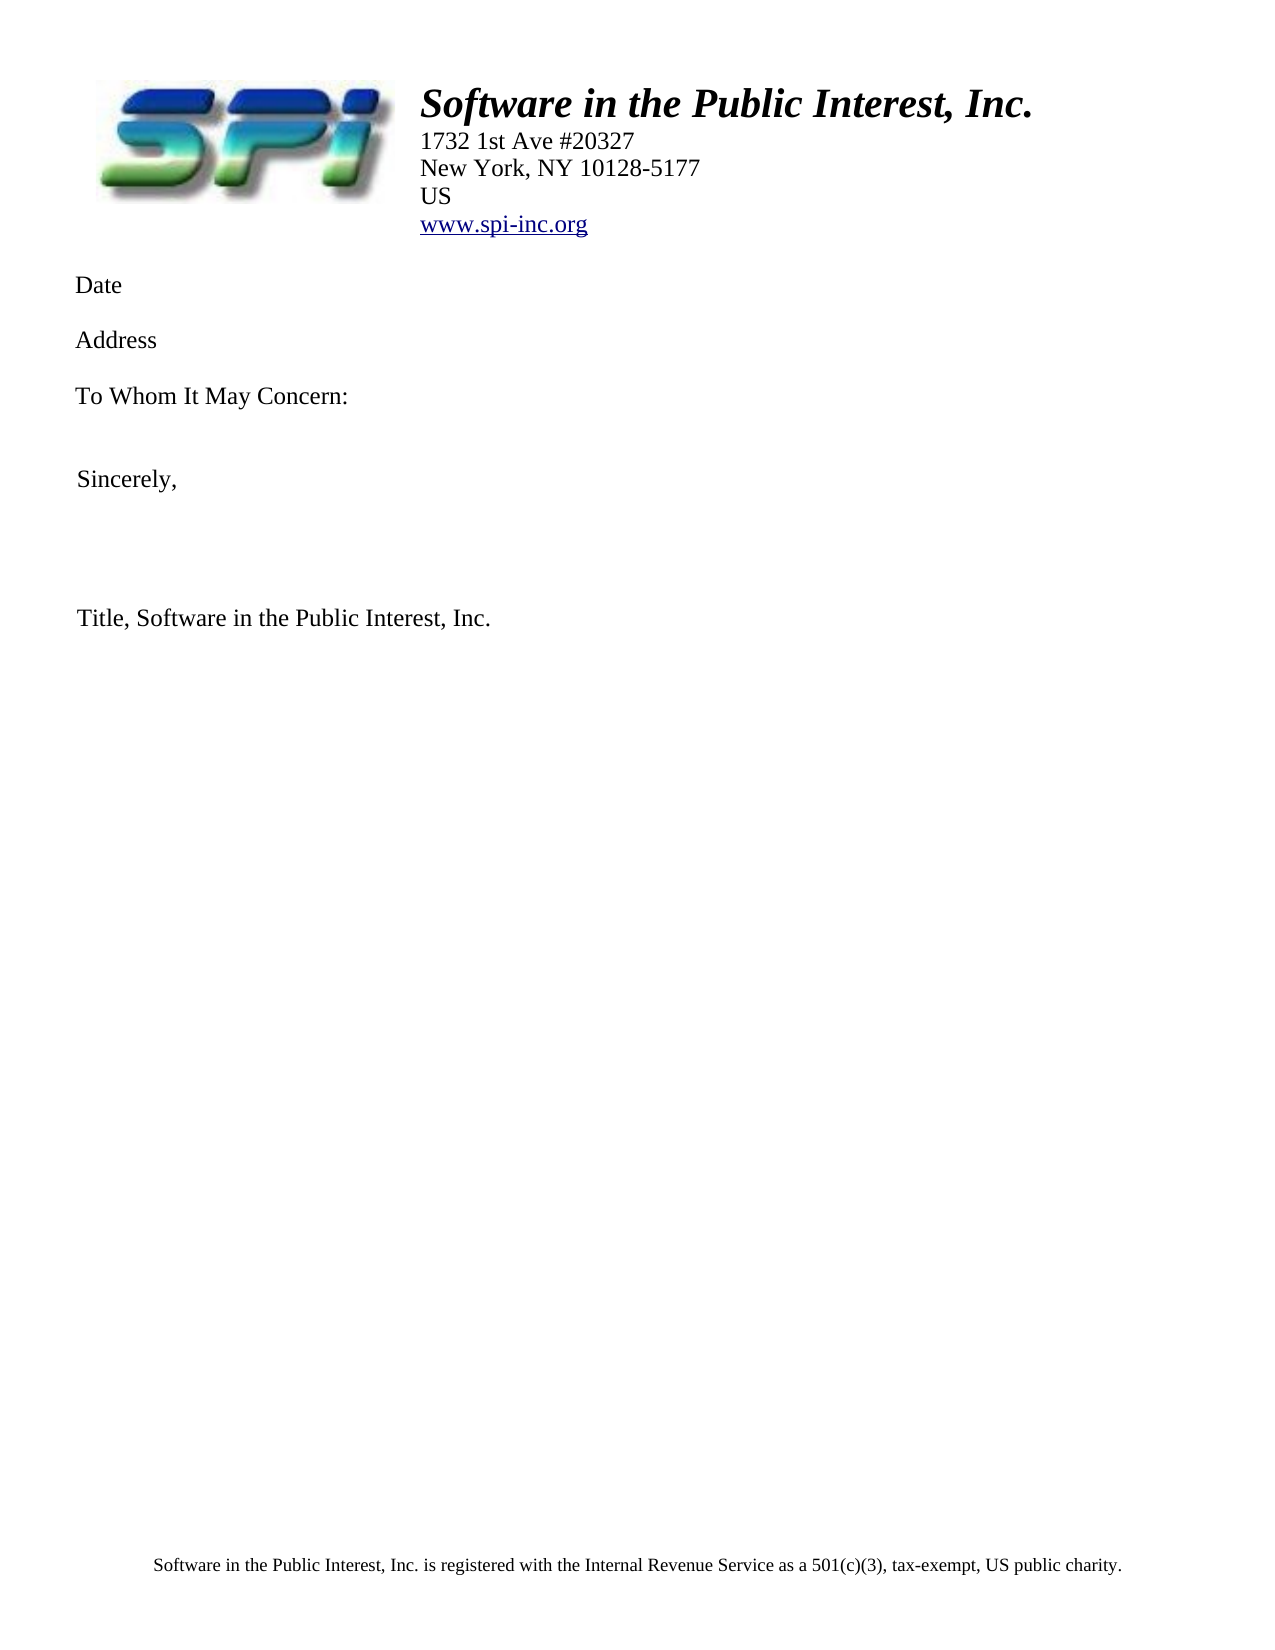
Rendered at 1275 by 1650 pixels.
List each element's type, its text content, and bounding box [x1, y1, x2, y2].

text Date [75, 271, 1200, 299]
table_header [77, 75, 414, 243]
text Sincerely, [75, 465, 1200, 493]
picture [95, 80, 396, 204]
table_header Software in the Public Interest, Inc. 1732 1st Ave #20327 New York, NY 10128-5177 US www.spi-inc.org [414, 75, 1201, 243]
text Address [75, 327, 1200, 354]
text To Whom It May Concern: [75, 382, 1200, 410]
text Title, Software in the Public Interest, Inc. [75, 604, 1200, 631]
